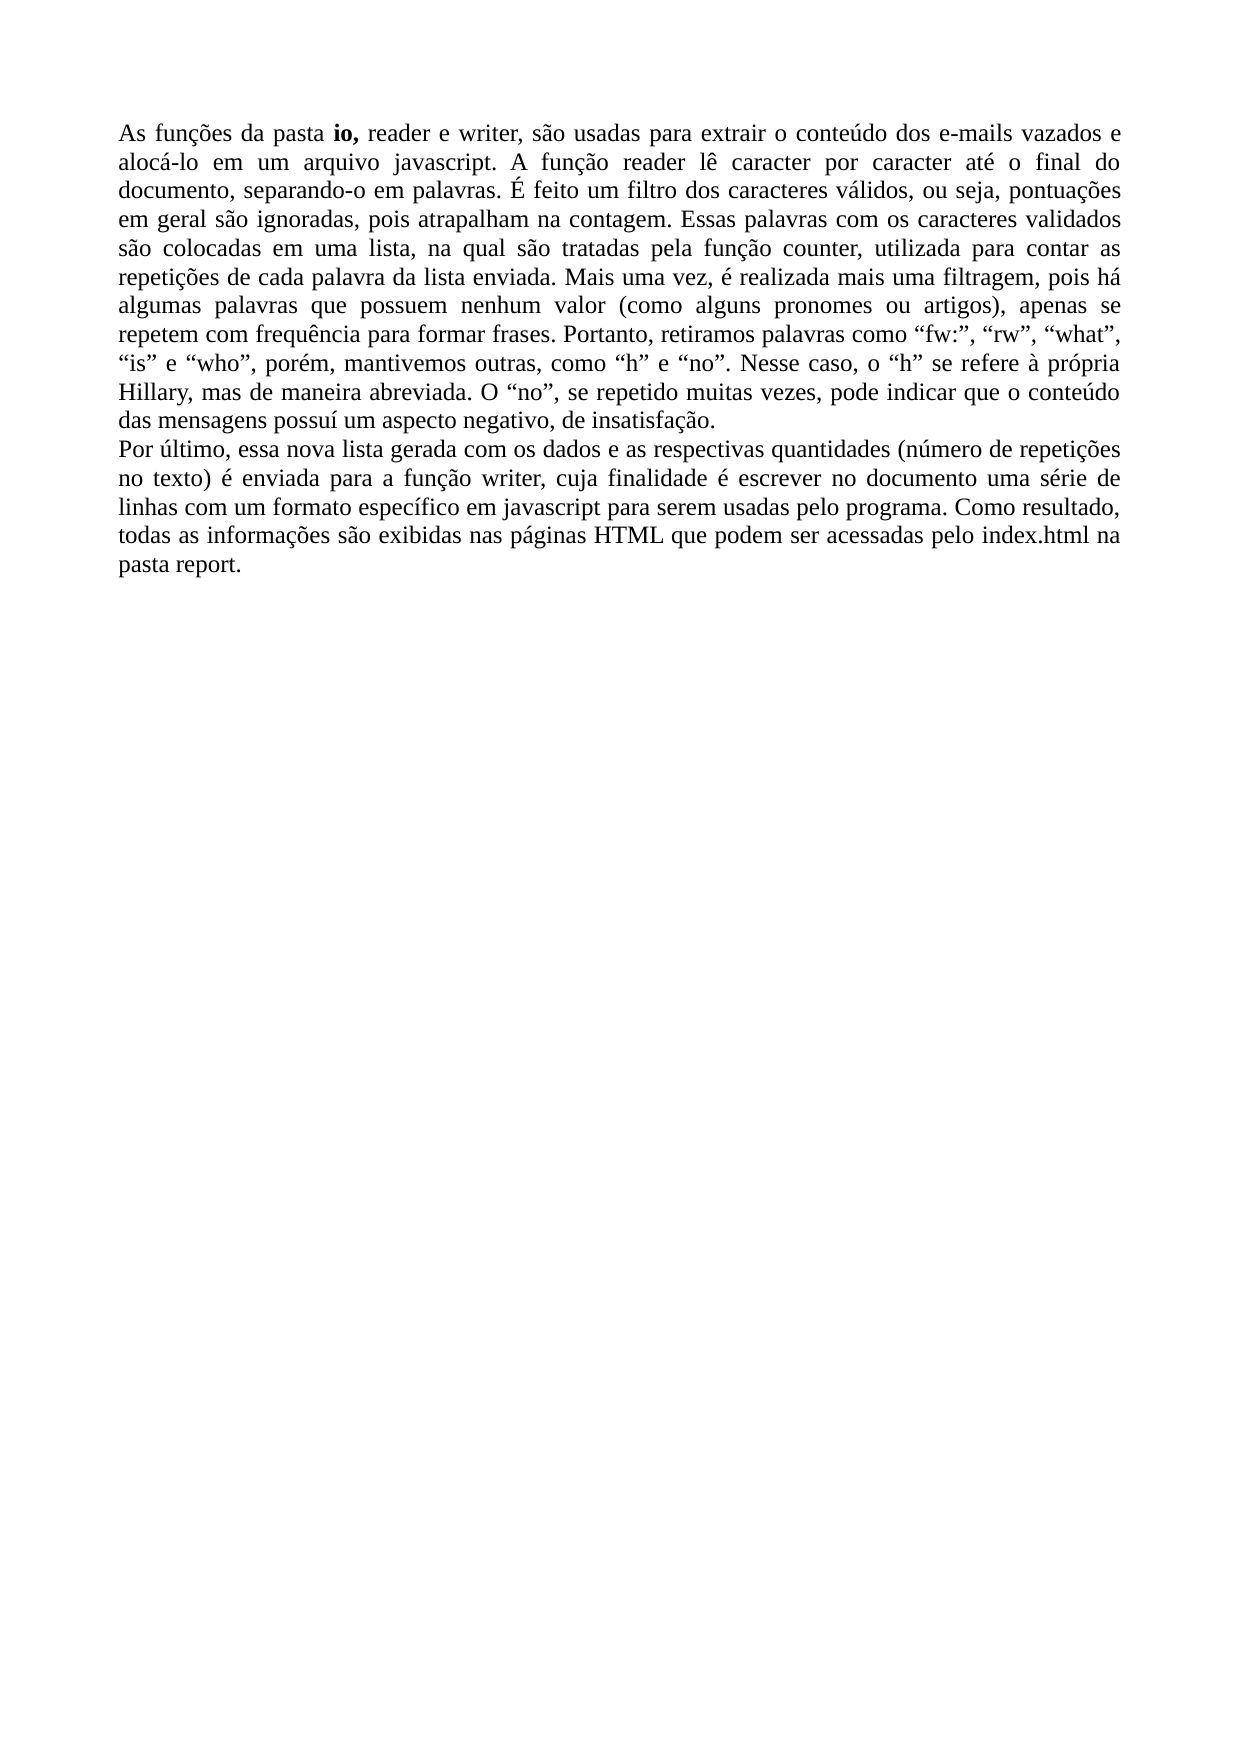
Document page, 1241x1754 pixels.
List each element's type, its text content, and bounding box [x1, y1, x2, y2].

text Por último, essa nova lista gerada com os dados e as respectivas quantidades (número de repetições no texto) é enviada para a função writer, cuja finalidade é escrever no documento uma série de linhas com um formato específico em javascript para serem usadas pelo programa. Como resultado, todas as informações são exibidas nas páginas HTML que podem ser acessadas pelo index.html na pasta report. [118, 434, 1122, 578]
text As funções da pasta io, reader e writer, são usadas para extrair o conteúdo dos e-mails vazados e alocá-lo em um arquivo javascript. A função reader lê caracter por caracter até o final do documento, separando-o em palavras. É feito um filtro dos caracteres válidos, ou seja, pontuações em geral são ignoradas, pois atrapalham na contagem. Essas palavras com os caracteres validados são colocadas em uma lista, na qual são tratadas pela função counter, utilizada para contar as repetições de cada palavra da lista enviada. Mais uma vez, é realizada mais uma filtragem, pois há algumas palavras que possuem nenhum valor (como alguns pronomes ou artigos), apenas se repetem com frequência para formar frases. Portanto, retiramos palavras como “fw:”, “rw”, “what”, “is” e “who”, porém, mantivemos outras, como “h” e “no”. Nesse caso, o “h” se refere à própria Hillary, mas de maneira abreviada. O “no”, se repetido muitas vezes, pode indicar que o conteúdo das mensagens possuí um aspecto negativo, de insatisfação. [118, 118, 1122, 434]
